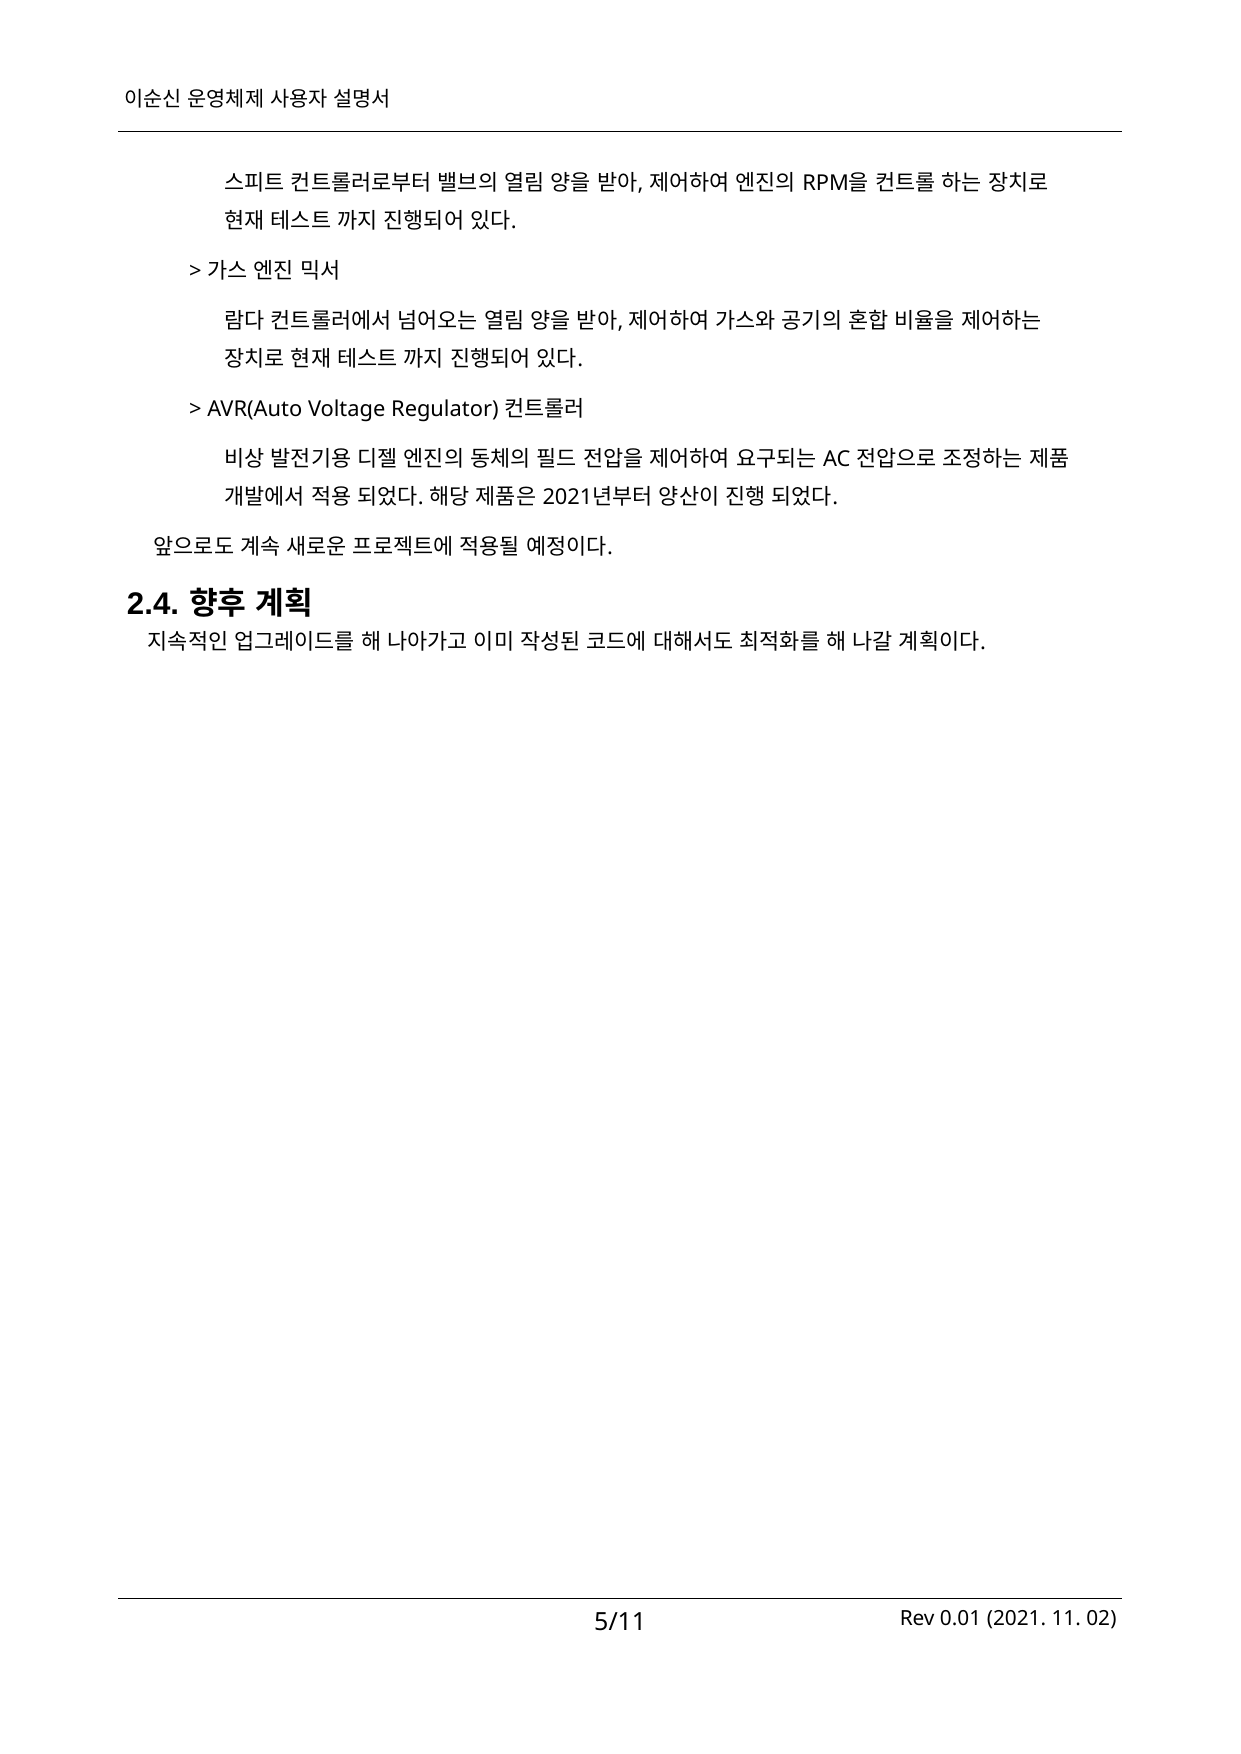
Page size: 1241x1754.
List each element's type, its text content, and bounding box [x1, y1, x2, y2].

text 스피트 컨트롤러로부터 밸브의 열림 양을 받아, 제어하여 엔진의 RPM을 컨트롤 하는 장치로 현재 테스트 까지 진행되어 있다. [224, 165, 1093, 235]
text > 가스 엔진 믹서 [189, 253, 1093, 285]
text 지속적인 업그레이드를 해 나아가고 이미 작성된 코드에 대해서도 최적화를 해 나갈 계획이다. [148, 624, 1093, 656]
text 비상 발전기용 디젤 엔진의 동체의 필드 전압을 제어하여 요구되는 AC 전압으로 조정하는 제품 개발에서 적용 되었다. 해당 제품은 2021년부터 양산이 진행 되었다. [224, 441, 1093, 511]
subtitle 향후 계획 [118, 578, 1093, 624]
text 앞으로도 계속 새로운 프로젝트에 적용될 예정이다. [153, 529, 1093, 560]
text 람다 컨트롤러에서 넘어오는 열림 양을 받아, 제어하여 가스와 공기의 혼합 비율을 제어하는 장치로 현재 테스트 까지 진행되어 있다. [224, 303, 1093, 373]
text > AVR(Auto Voltage Regulator) 컨트롤러 [189, 391, 1093, 423]
